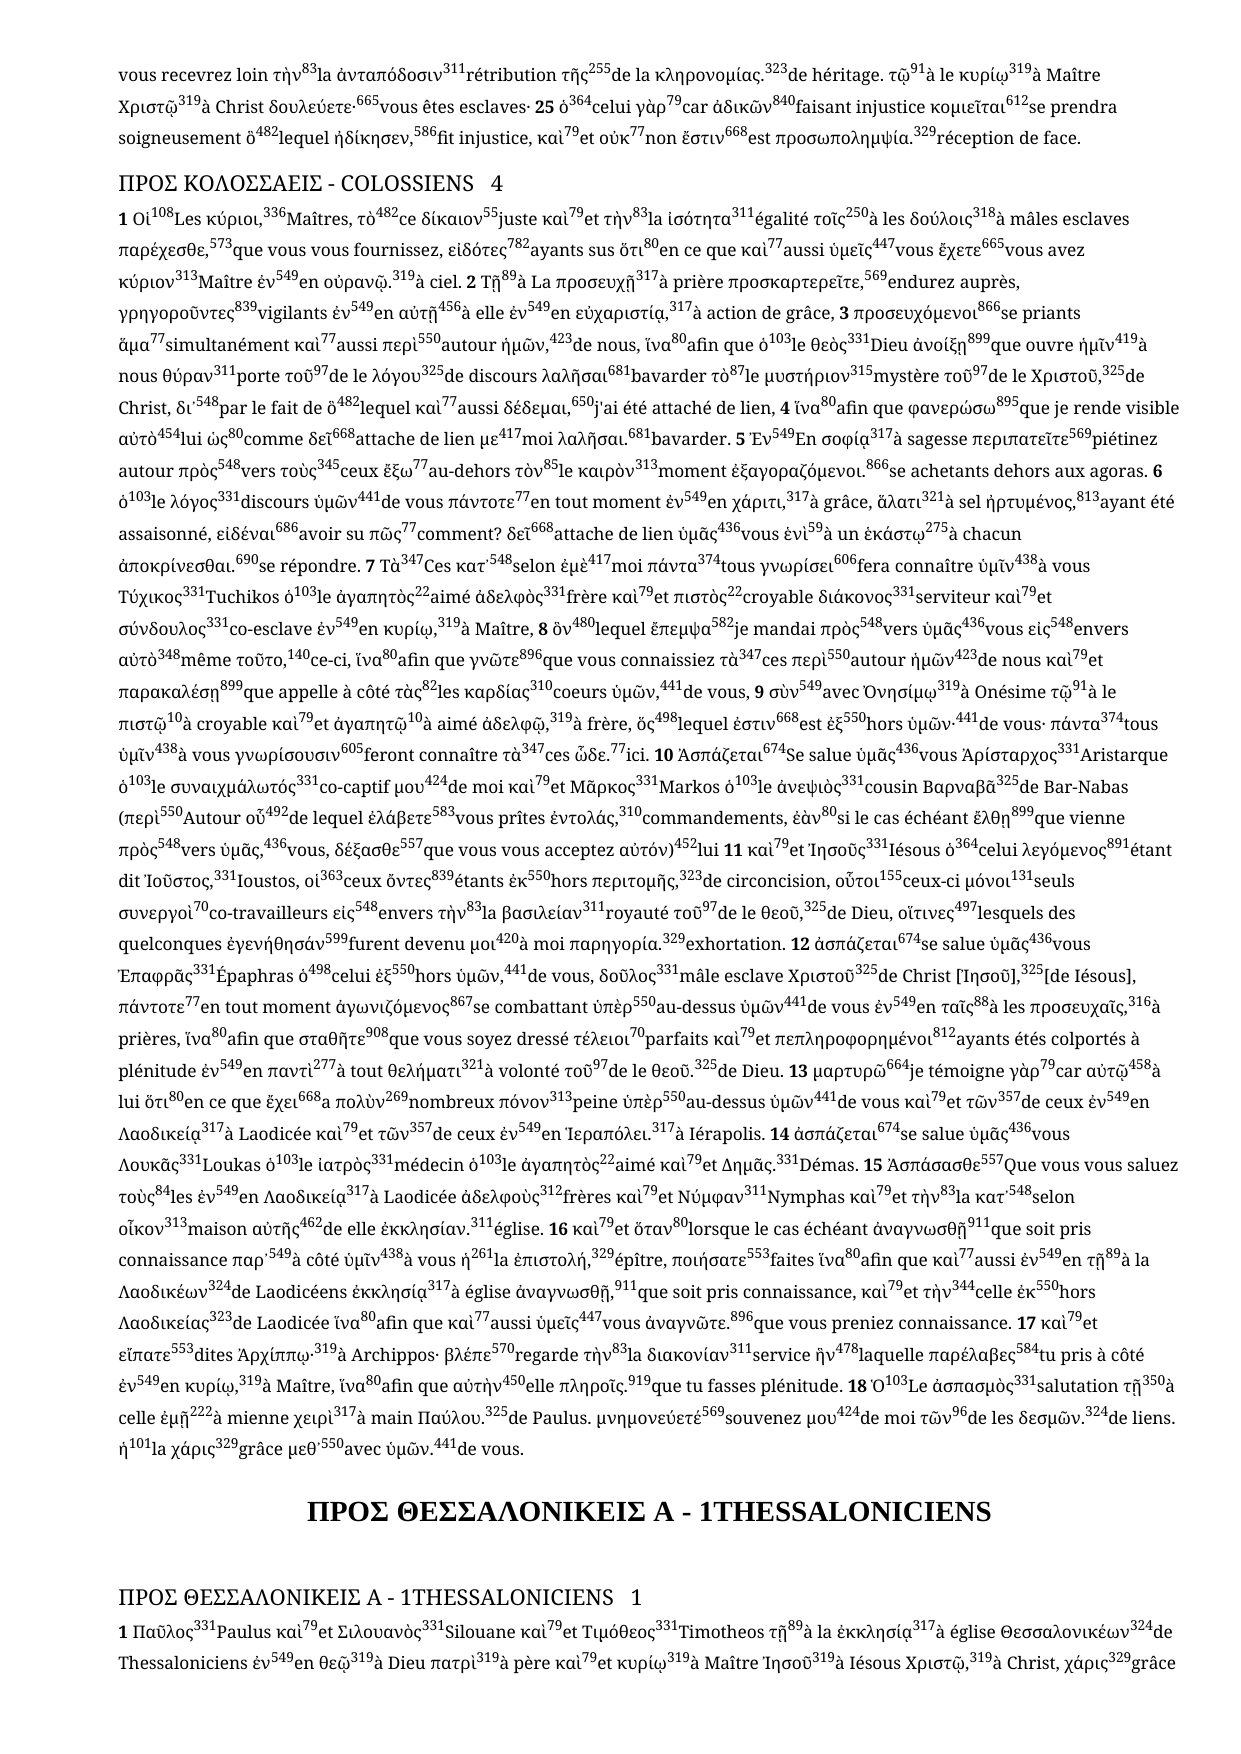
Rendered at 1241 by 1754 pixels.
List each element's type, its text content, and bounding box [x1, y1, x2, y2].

subtitle ΠΡΟΣ ΘΕΣΣΑΛΟΝΙΚΕΙΣ Α - 1THESSALONICIENS [118, 1494, 1181, 1528]
text 1 Οἱ108Les κύριοι,336Maîtres, τὸ482ce δίκαιον55juste καὶ79et τὴν83la ἰσότητα311égalité τοῖς250à les δούλοις318à mâles esclaves παρέχεσθε,573que vous vous fournissez, εἰδότες782ayants sus ὅτι80en ce que καὶ77aussi ὑμεῖς447vous ἔχετε665vous avez κύριον313Maître ἐν549en οὐρανῷ.319à ciel. 2 Τῇ89à La προσευχῇ317à prière προσκαρτερεῖτε,569endurez auprès, γρηγοροῦντες839vigilants ἐν549en αὐτῇ456à elle ἐν549en εὐχαριστίᾳ,317à action de grâce, 3 προσευχόμενοι866se priants ἅμα77simultanément καὶ77aussi περὶ550autour ἡμῶν,423de nous, ἵνα80afin que ὁ103le θεὸς331Dieu ἀνοίξῃ899que ouvre ἡμῖν419à nous θύραν311porte τοῦ97de le λόγου325de discours λαλῆσαι681bavarder τὸ87le μυστήριον315mystère τοῦ97de le Χριστοῦ,325de Christ, δι᾽548par le fait de ὃ482lequel καὶ77aussi δέδεμαι,650j'ai été attaché de lien, 4 ἵνα80afin que φανερώσω895que je rende visible αὐτὸ454lui ὡς80comme δεῖ668attache de lien με417moi λαλῆσαι.681bavarder. 5 Ἐν549En σοφίᾳ317à sagesse περιπατεῖτε569piétinez autour πρὸς548vers τοὺς345ceux ἔξω77au-dehors τὸν85le καιρὸν313moment ἐξαγοραζόμενοι.866se achetants dehors aux agoras. 6 ὁ103le λόγος331discours ὑμῶν441de vous πάντοτε77en tout moment ἐν549en χάριτι,317à grâce, ἅλατι321à sel ἠρτυμένος,813ayant été assaisonné, εἰδέναι686avoir su πῶς77comment? δεῖ668attache de lien ὑμᾶς436vous ἑνὶ59à un ἑκάστῳ275à chacun ἀποκρίνεσθαι.690se répondre. 7 Τὰ347Ces κατ᾽548selon ἐμὲ417moi πάντα374tous γνωρίσει606fera connaître ὑμῖν438à vous Τύχικος331Tuchikos ὁ103le ἀγαπητὸς22aimé ἀδελφὸς331frère καὶ79et πιστὸς22croyable διάκονος331serviteur καὶ79et σύνδουλος331co-esclave ἐν549en κυρίῳ,319à Maître, 8 ὃν480lequel ἔπεμψα582je mandai πρὸς548vers ὑμᾶς436vous εἰς548envers αὐτὸ348même τοῦτο,140ce-ci, ἵνα80afin que γνῶτε896que vous connaissiez τὰ347ces περὶ550autour ἡμῶν423de nous καὶ79et παρακαλέσῃ899que appelle à côté τὰς82les καρδίας310coeurs ὑμῶν,441de vous, 9 σὺν549avec Ὀνησίμῳ319à Onésime τῷ91à le πιστῷ10à croyable καὶ79et ἀγαπητῷ10à aimé ἀδελφῷ,319à frère, ὅς498lequel ἐστιν668est ἐξ550hors ὑμῶν·441de vous· πάντα374tous ὑμῖν438à vous γνωρίσουσιν605feront connaître τὰ347ces ὧδε.77ici. 10 Ἀσπάζεται674Se salue ὑμᾶς436vous Ἀρίσταρχος331Aristarque ὁ103le συναιχμάλωτός331co-captif μου424de moi καὶ79et Μᾶρκος331Markos ὁ103le ἀνεψιὸς331cousin Βαρναβᾶ325de Bar-Nabas (περὶ550Autour οὗ492de lequel ἐλάβετε583vous prîtes ἐντολάς,310commandements, ἐὰν80si le cas échéant ἔλθῃ899que vienne πρὸς548vers ὑμᾶς,436vous, δέξασθε557que vous vous acceptez αὐτόν)452lui 11 καὶ79et Ἰησοῦς331Iésous ὁ364celui λεγόμενος891étant dit Ἰοῦστος,331Ioustos, οἱ363ceux ὄντες839étants ἐκ550hors περιτομῆς,323de circoncision, οὗτοι155ceux-ci μόνοι131seuls συνεργοὶ70co-travailleurs εἰς548envers τὴν83la βασιλείαν311royauté τοῦ97de le θεοῦ,325de Dieu, οἵτινες497lesquels des quelconques ἐγενήθησάν599furent devenu μοι420à moi παρηγορία.329exhortation. 12 ἀσπάζεται674se salue ὑμᾶς436vous Ἐπαφρᾶς331Épaphras ὁ498celui ἐξ550hors ὑμῶν,441de vous, δοῦλος331mâle esclave Χριστοῦ325de Christ [Ἰησοῦ],325[de Iésous], πάντοτε77en tout moment ἀγωνιζόμενος867se combattant ὑπὲρ550au-dessus ὑμῶν441de vous ἐν549en ταῖς88à les προσευχαῖς,316à prières, ἵνα80afin que σταθῆτε908que vous soyez dressé τέλειοι70parfaits καὶ79et πεπληροφορημένοι812ayants étés colportés à plénitude ἐν549en παντὶ277à tout θελήματι321à volonté τοῦ97de le θεοῦ.325de Dieu. 13 μαρτυρῶ664je témoigne γὰρ79car αὐτῷ458à lui ὅτι80en ce que ἔχει668a πολὺν269nombreux πόνον313peine ὑπὲρ550au-dessus ὑμῶν441de vous καὶ79et τῶν357de ceux ἐν549en Λαοδικείᾳ317à Laodicée καὶ79et τῶν357de ceux ἐν549en Ἱεραπόλει.317à Iérapolis. 14 ἀσπάζεται674se salue ὑμᾶς436vous Λουκᾶς331Loukas ὁ103le ἰατρὸς331médecin ὁ103le ἀγαπητὸς22aimé καὶ79et Δημᾶς.331Démas. 15 Ἀσπάσασθε557Que vous vous saluez τοὺς84les ἐν549en Λαοδικείᾳ317à Laodicée ἀδελφοὺς312frères καὶ79et Νύμφαν311Nymphas καὶ79et τὴν83la κατ᾽548selon οἶκον313maison αὐτῆς462de elle ἐκκλησίαν.311église. 16 καὶ79et ὅταν80lorsque le cas échéant ἀναγνωσθῇ911que soit pris connaissance παρ᾽549à côté ὑμῖν438à vous ἡ261la ἐπιστολή,329épître, ποιήσατε553faites ἵνα80afin que καὶ77aussi ἐν549en τῇ89à la Λαοδικέων324de Laodicéens ἐκκλησίᾳ317à église ἀναγνωσθῇ,911que soit pris connaissance, καὶ79et τὴν344celle ἐκ550hors Λαοδικείας323de Laodicée ἵνα80afin que καὶ77aussi ὑμεῖς447vous ἀναγνῶτε.896que vous preniez connaissance. 17 καὶ79et εἴπατε553dites Ἀρχίππῳ·319à Archippos· βλέπε570regarde τὴν83la διακονίαν311service ἣν478laquelle παρέλαβες584tu pris à côté ἐν549en κυρίῳ,319à Maître, ἵνα80afin que αὐτὴν450elle πληροῖς.919que tu fasses plénitude. 18 Ὁ103Le ἀσπασμὸς331salutation τῇ350à celle ἐμῇ222à mienne χειρὶ317à main Παύλου.325de Paulus. μνημονεύετέ569souvenez μου424de moi τῶν96de les δεσμῶν.324de liens. ἡ101la χάρις329grâce μεθ᾽550avec ὑμῶν.441de vous. [118, 202, 1181, 1461]
text ΠΡΟΣ ΘΕΣΣΑΛΟΝΙΚΕΙΣ Α - 1THESSALONICIENS 1 [118, 1582, 1181, 1611]
text ΠΡΟΣ ΚΟΛΟΣΣΑΕΙΣ - COLOSSIENS 4 [118, 168, 1181, 198]
